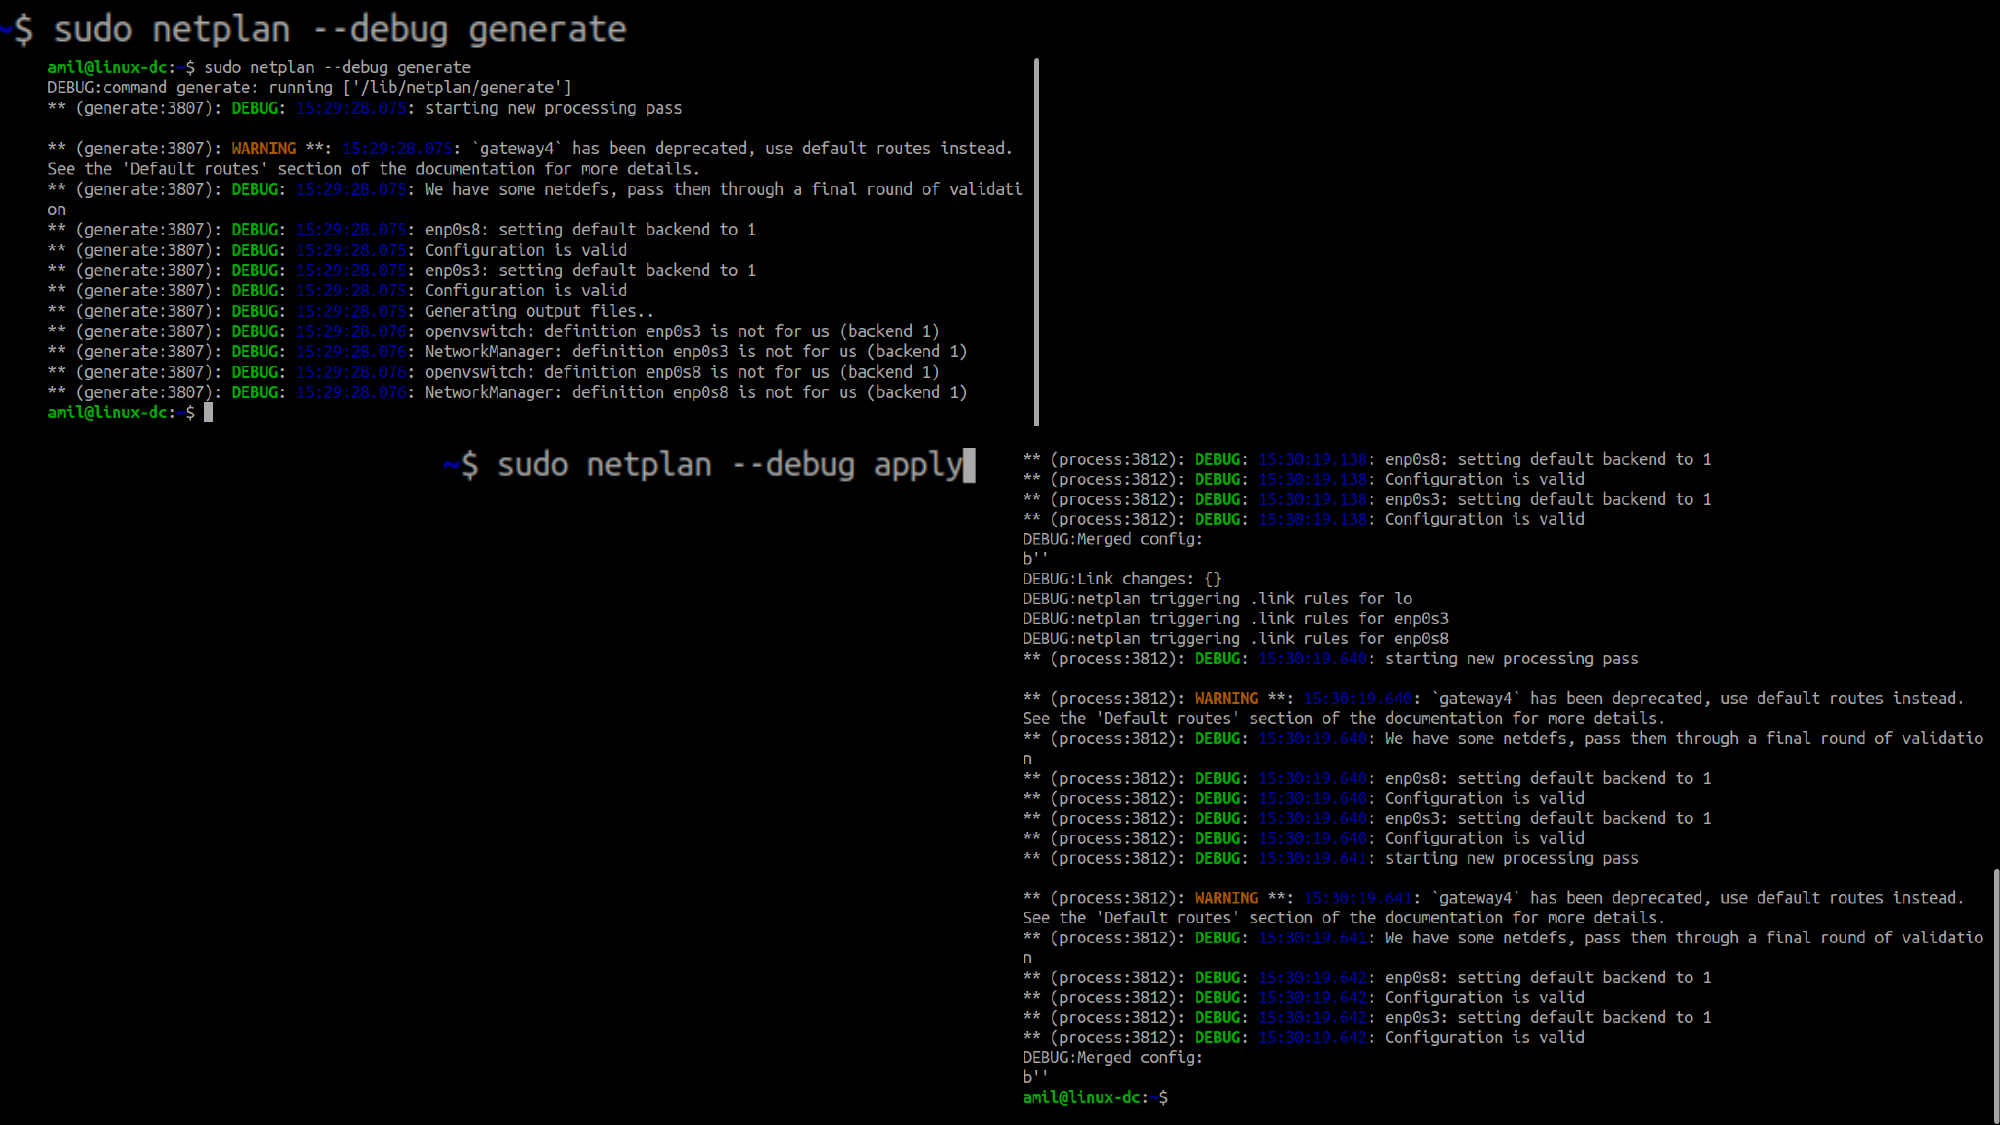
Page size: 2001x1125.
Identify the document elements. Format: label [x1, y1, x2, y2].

picture [0, 10, 1039, 426]
picture [443, 448, 976, 498]
picture [1024, 448, 2000, 1125]
